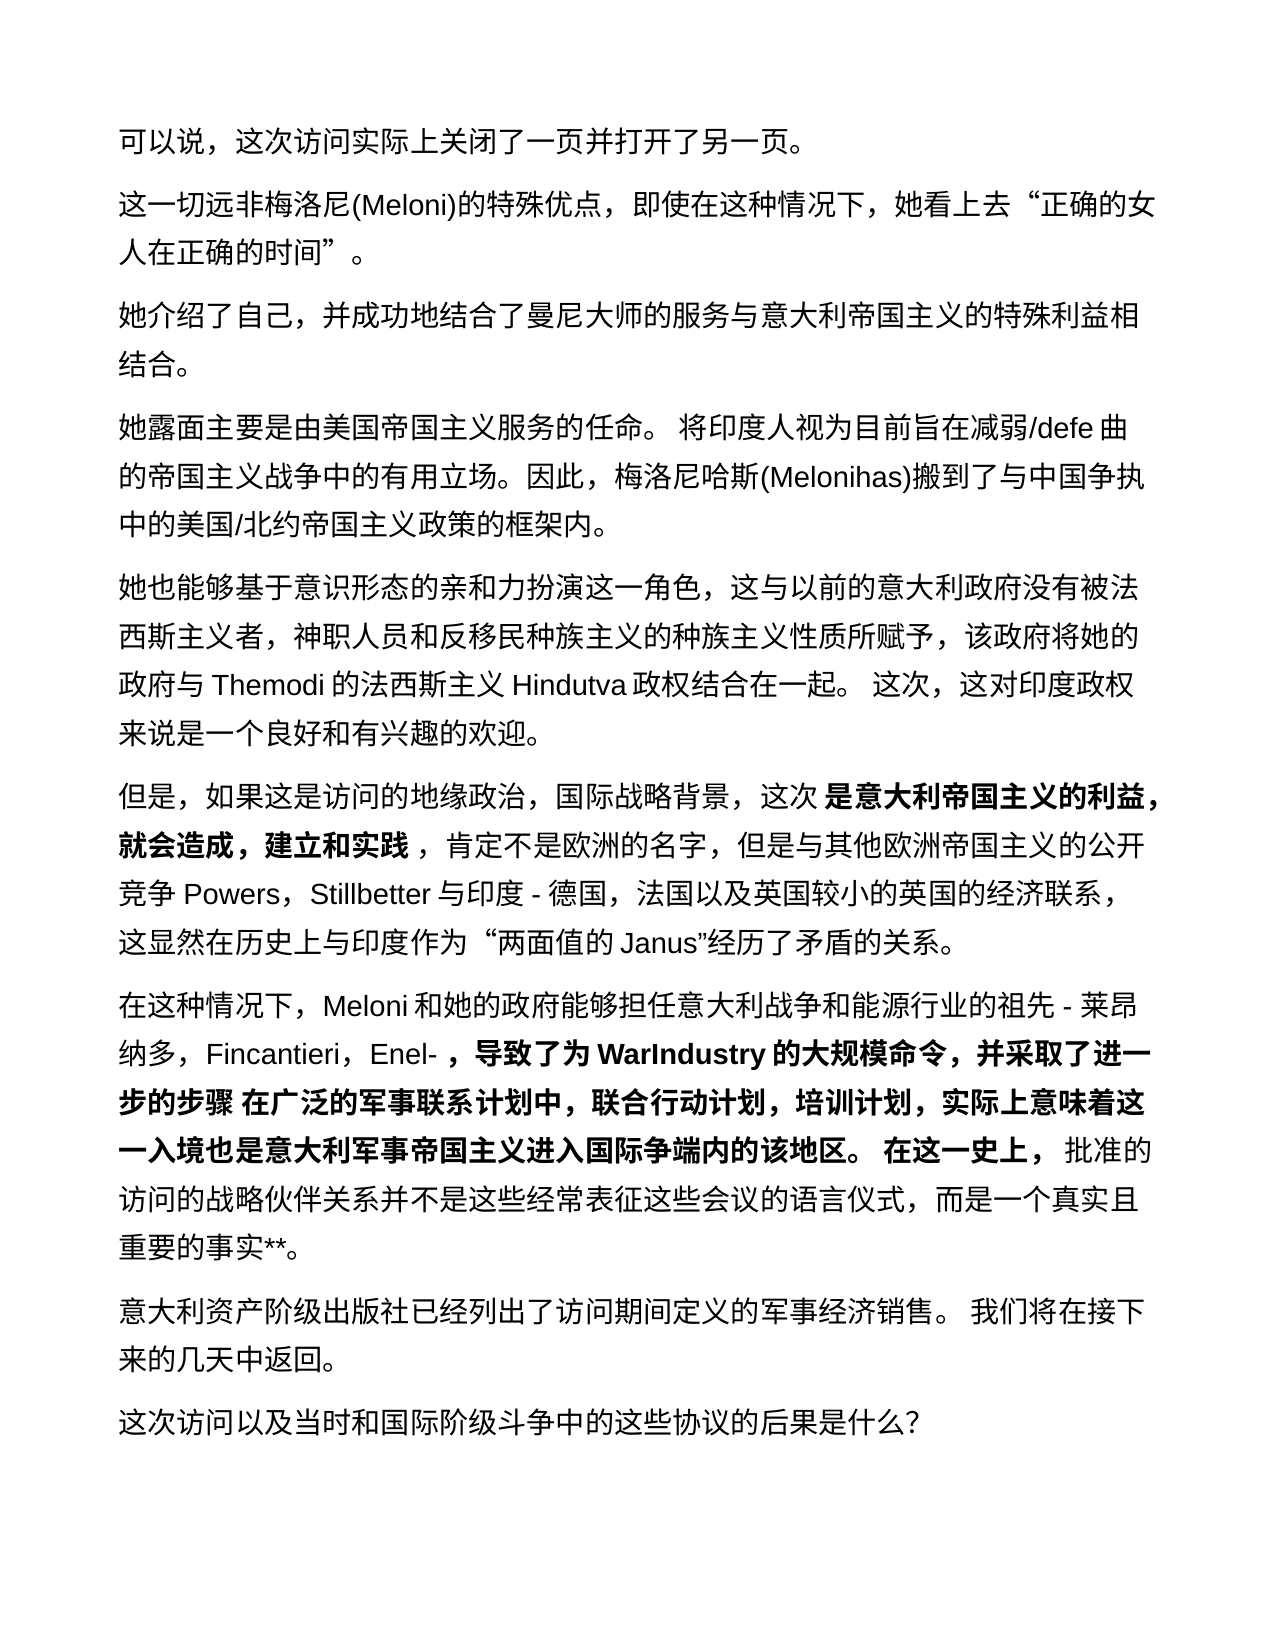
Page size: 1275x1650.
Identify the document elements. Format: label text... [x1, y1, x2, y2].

text 在这种情况下，Meloni和她的政府能够担任意大利战争和能源行业的祖先 - 莱昂纳多，Fincantieri，Enel- ，导致了为WarIndustry的大规模命令，并采取了进一步的步骤 在广泛的军事联系计划中，联合行动计划，培训计划，实际上意味着这一入境也是意大利军事帝国主义进入国际争端内的该地区。 在这一史上， 批准的访问的战略伙伴关系并不是这些经常表征这些会议的语言仪式，而是一个真实且重要的事实**。 [118, 982, 1157, 1267]
text 她介绍了自己，并成功地结合了曼尼大师的服务与意大利帝国主义的特殊利益相结合。 [118, 293, 1157, 384]
text 可以说，这次访问实际上关闭了一页并打开了另一页。 [118, 118, 1157, 160]
text 这次访问以及当时和国际阶级斗争中的这些协议的后果是什么？ [118, 1400, 1157, 1442]
text 这一切远非梅洛尼(Meloni)的特殊优点，即使在这种情况下，她看上去“正确的女人在正确的时间”。 [118, 181, 1157, 272]
text 她露面主要是由美国帝国主义服务的任命。 将印度人视为目前旨在减弱/defe曲的帝国主义战争中的有用立场。因此，梅洛尼哈斯(Melonihas)搬到了与中国争执中的美国/北约帝国主义政策的框架内。 [118, 404, 1157, 544]
text 但是，如果这是访问的地缘政治，国际战略背景，这次 是意大利帝国主义的利益，就会造成，建立和实践 ，肯定不是欧洲的名字，但是与其他欧洲帝国主义的公开竞争 Powers，Stillbetter与印度 - 德国，法国以及英国较小的英国的经济联系，这显然在历史上与印度作为“两面值的Janus”经历了矛盾的关系。 [118, 773, 1157, 961]
text 意大利资产阶级出版社已经列出了访问期间定义的军事经济销售。 我们将在接下来的几天中返回。 [118, 1288, 1157, 1379]
text 她也能够基于意识形态的亲和力扮演这一角色，这与以前的意大利政府没有被法西斯主义者，神职人员和反移民种族主义的种族主义性质所赋予，该政府将她的政府与Themodi的法西斯主义Hindutva政权结合在一起。 这次，这对印度政权来说是一个良好和有兴趣的欢迎。 [118, 565, 1157, 753]
